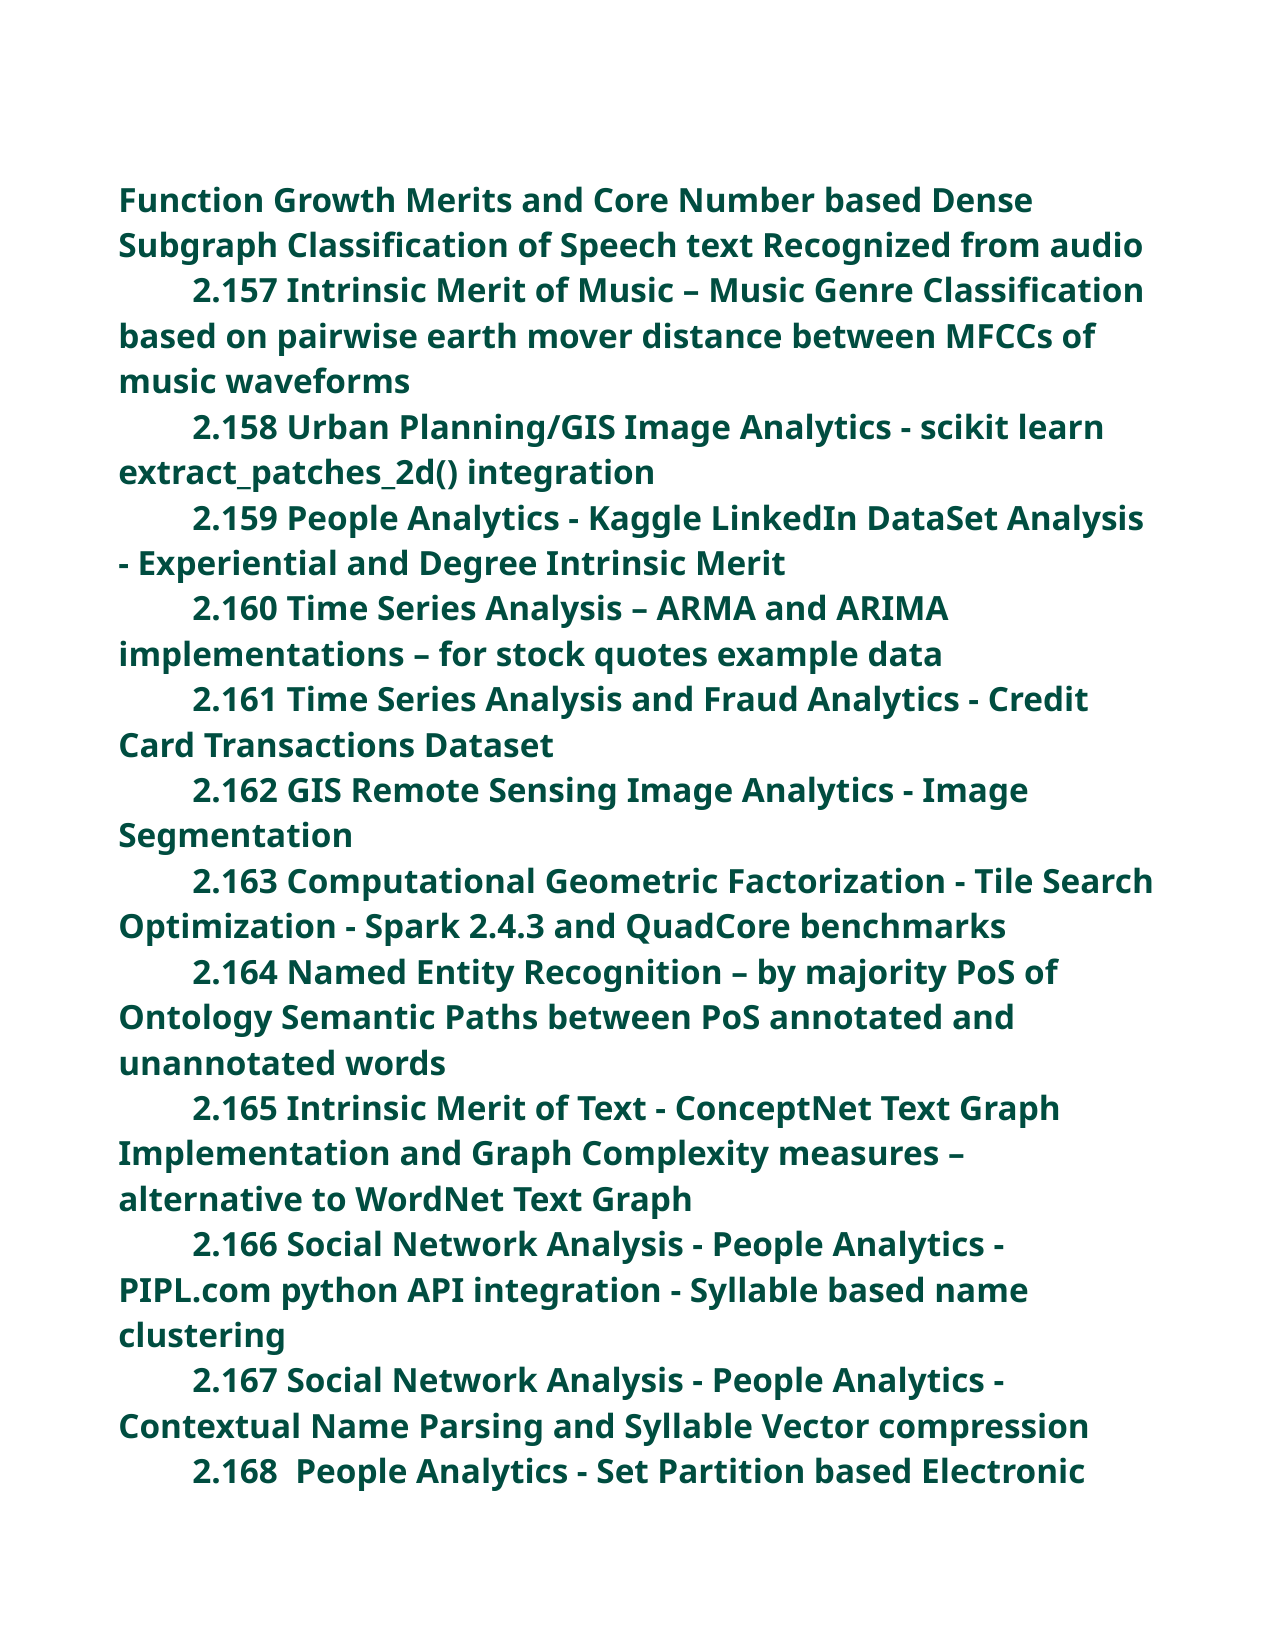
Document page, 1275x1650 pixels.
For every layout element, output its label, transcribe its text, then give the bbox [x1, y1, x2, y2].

text 2.165 Intrinsic Merit of Text - ConceptNet Text Graph Implementation and Graph Complexity measures – alternative to WordNet Text Graph [118, 1085, 1157, 1221]
text 2.157 Intrinsic Merit of Music – Music Genre Classification based on pairwise earth mover distance between MFCCs of music waveforms [118, 267, 1157, 403]
text 2.167 Social Network Analysis - People Analytics - Contextual Name Parsing and Syllable Vector compression [118, 1357, 1157, 1448]
text 2.158 Urban Planning/GIS Image Analytics - scikit learn extract_patches_2d() integration [118, 403, 1157, 494]
text 2.159 People Analytics - Kaggle LinkedIn DataSet Analysis - Experiential and Degree Intrinsic Merit [118, 494, 1157, 585]
text 2.162 GIS Remote Sensing Image Analytics - Image Segmentation [118, 767, 1157, 858]
text 2.166 Social Network Analysis - People Analytics - PIPL.com python API integration - Syllable based name clustering [118, 1221, 1157, 1357]
text 2.161 Time Series Analysis and Fraud Analytics - Credit Card Transactions Dataset [118, 676, 1157, 767]
text 2.163 Computational Geometric Factorization - Tile Search Optimization - Spark 2.4.3 and QuadCore benchmarks [118, 858, 1157, 948]
text 2.168 People Analytics - Set Partition based Electronic [118, 1448, 1157, 1493]
text Function Growth Merits and Core Number based Dense Subgraph Classification of Speech text Recognized from audio [118, 176, 1157, 267]
text 2.160 Time Series Analysis – ARMA and ARIMA implementations – for stock quotes example data [118, 585, 1157, 676]
text 2.164 Named Entity Recognition – by majority PoS of Ontology Semantic Paths between PoS annotated and unannotated words [118, 948, 1157, 1085]
